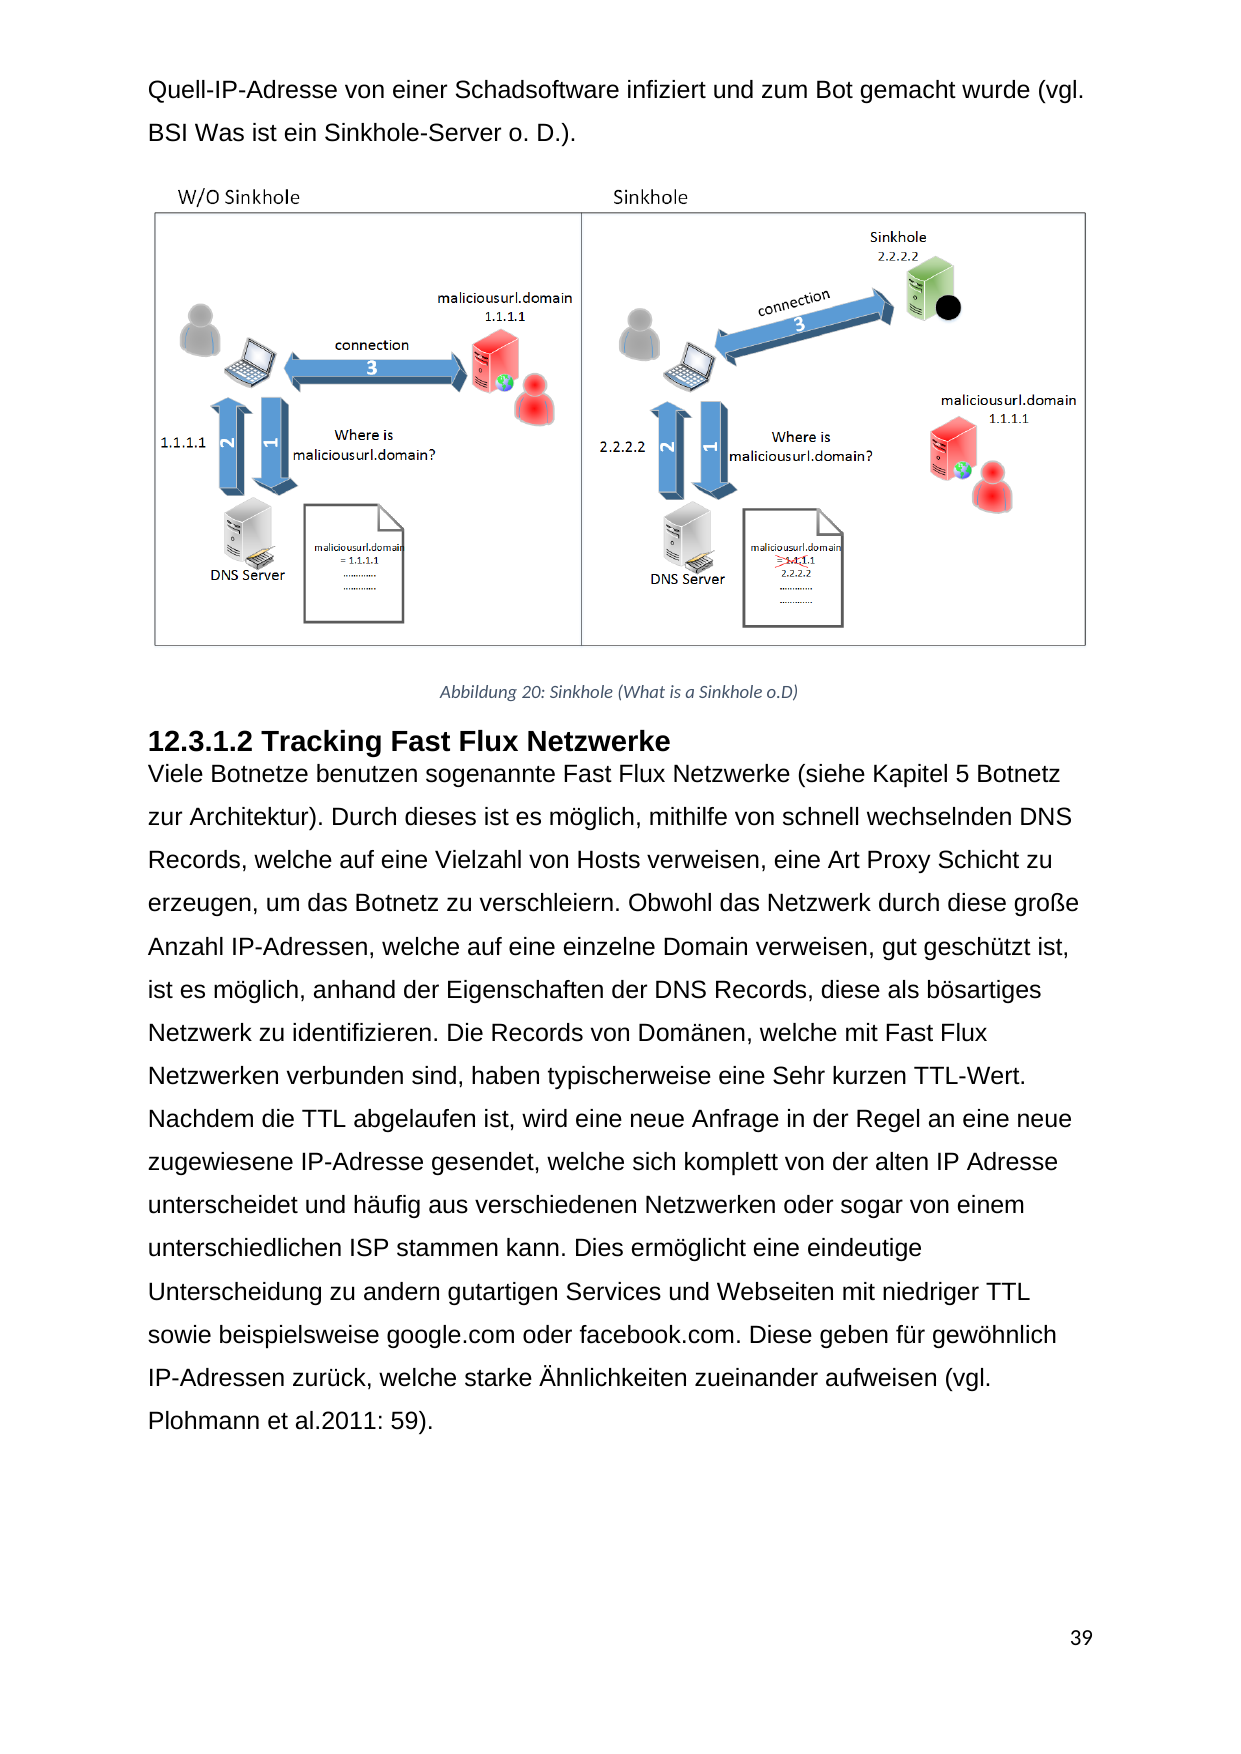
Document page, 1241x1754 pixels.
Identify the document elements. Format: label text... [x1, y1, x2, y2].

text Viele Botnetze benutzen sogenannte Fast Flux Netzwerke (siehe Kapitel 5 Botnetz zur Architektur). Durch dieses ist es möglich, mithilfe von schnell wechselnden DNS Records, welche auf eine Vielzahl von Hosts verweisen, eine Art Proxy Schicht zu erzeugen, um das Botnetz zu verschleiern. Obwohl das Netzwerk durch diese große Anzahl IP-Adressen, welche auf eine einzelne Domain verweisen, gut geschützt ist, ist es möglich, anhand der Eigenschaften der DNS Records, diese als bösartiges Netzwerk zu identifizieren. Die Records von Domänen, welche mit Fast Flux Netzwerken verbunden sind, haben typischerweise eine Sehr kurzen TTL-Wert. Nachdem die TTL abgelaufen ist, wird eine neue Anfrage in der Regel an eine neue zugewiesene IP-Adresse gesendet, welche sich komplett von der alten IP Adresse unterscheidet und häufig aus verschiedenen Netzwerken oder sogar von einem unterschiedlichen ISP stammen kann. Dies ermöglicht eine eindeutige Unterscheidung zu andern gutartigen Services und Webseiten mit niedriger TTL sowie beispielsweise google.com oder facebook.com. Diese geben für gewöhnlich IP-Adressen zurück, welche starke Ähnlichkeiten zueinander aufweisen (vgl. Plohmann et al.2011: 59). [148, 759, 1093, 1435]
text Quell-IP-Adresse von einer Schadsoftware infiziert und zum Bot gemacht wurde (vgl. BSI Was ist ein Sinkhole-Server o. D.). [148, 75, 1093, 147]
text Abbildung 20: Sinkhole (What is a Sinkhole o.D) [148, 680, 1093, 703]
subtitle 12.3.1.2 Tracking Fast Flux Netzwerke [148, 724, 1093, 757]
